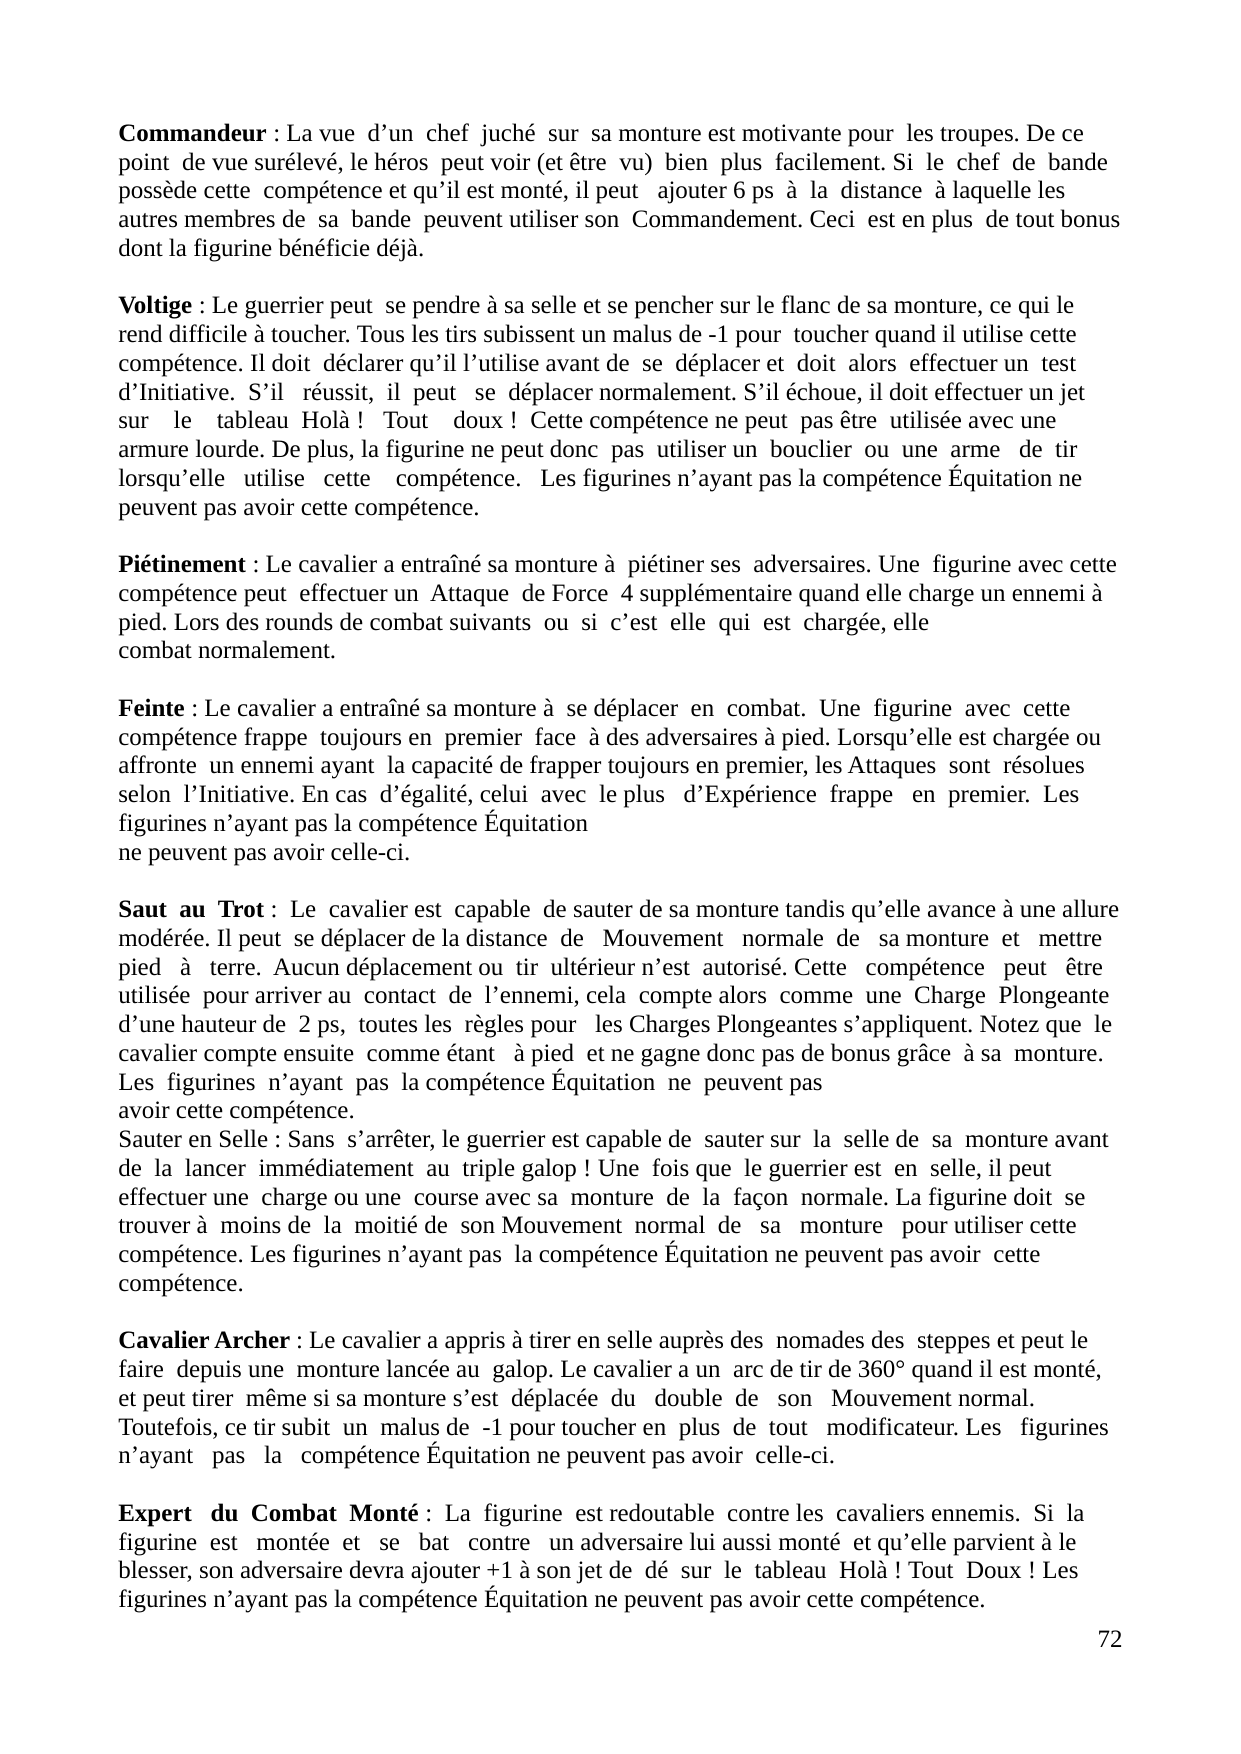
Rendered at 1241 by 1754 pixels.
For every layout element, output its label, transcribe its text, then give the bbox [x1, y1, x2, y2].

text Piétinement : Le cavalier a entraîné sa monture à piétiner ses adversaires. Une figurine avec cette compétence peut effectuer un Attaque de Force 4 supplémentaire quand elle charge un ennemi à pied. Lors des rounds de combat suivants ou si c’est elle qui est chargée, elle [118, 549, 1122, 636]
text Sauter en Selle : Sans s’arrêter, le guerrier est capable de sauter sur la selle de sa monture avant de la lancer immédiatement au triple galop ! Une fois que le guerrier est en selle, il peut effectuer une charge ou une course avec sa monture de la façon normale. La figurine doit se trouver à moins de la moitié de son Mouvement normal de sa monture pour utiliser cette compétence. Les figurines n’ayant pas la compétence Équitation ne peuvent pas avoir cette compétence. [118, 1124, 1122, 1297]
text avoir cette compétence. [118, 1096, 1122, 1124]
text combat normalement. [118, 636, 1122, 664]
text Cavalier Archer : Le cavalier a appris à tirer en selle auprès des nomades des steppes et peut le faire depuis une monture lancée au galop. Le cavalier a un arc de tir de 360° quand il est monté, et peut tirer même si sa monture s’est déplacée du double de son Mouvement normal. Toutefois, ce tir subit un malus de -1 pour toucher en plus de tout modificateur. Les figurines n’ayant pas la compétence Équitation ne peuvent pas avoir celle-ci. [118, 1326, 1122, 1469]
text ne peuvent pas avoir celle-ci. [118, 837, 1122, 866]
text Saut au Trot : Le cavalier est capable de sauter de sa monture tandis qu’elle avance à une allure modérée. Il peut se déplacer de la distance de Mouvement normale de sa monture et mettre pied à terre. Aucun déplacement ou tir ultérieur n’est autorisé. Cette compétence peut être utilisée pour arriver au contact de l’ennemi, cela compte alors comme une Charge Plongeante d’une hauteur de 2 ps, toutes les règles pour les Charges Plongeantes s’appliquent. Notez que le cavalier compte ensuite comme étant à pied et ne gagne donc pas de bonus grâce à sa monture. Les figurines n’ayant pas la compétence Équitation ne peuvent pas [118, 894, 1122, 1096]
text Voltige : Le guerrier peut se pendre à sa selle et se pencher sur le flanc de sa monture, ce qui le rend difficile à toucher. Tous les tirs subissent un malus de -1 pour toucher quand il utilise cette compétence. Il doit déclarer qu’il l’utilise avant de se déplacer et doit alors effectuer un test d’Initiative. S’il réussit, il peut se déplacer normalement. S’il échoue, il doit effectuer un jet sur le tableau Holà ! Tout doux ! Cette compétence ne peut pas être utilisée avec une armure lourde. De plus, la figurine ne peut donc pas utiliser un bouclier ou une arme de tir lorsqu’elle utilise cette compétence. Les figurines n’ayant pas la compétence Équitation ne peuvent pas avoir cette compétence. [118, 291, 1122, 521]
text Feinte : Le cavalier a entraîné sa monture à se déplacer en combat. Une figurine avec cette compétence frappe toujours en premier face à des adversaires à pied. Lorsqu’elle est chargée ou affronte un ennemi ayant la capacité de frapper toujours en premier, les Attaques sont résolues selon l’Initiative. En cas d’égalité, celui avec le plus d’Expérience frappe en premier. Les figurines n’ayant pas la compétence Équitation [118, 693, 1122, 837]
text Commandeur : La vue d’un chef juché sur sa monture est motivante pour les troupes. De ce point de vue surélevé, le héros peut voir (et être vu) bien plus facilement. Si le chef de bande possède cette compétence et qu’il est monté, il peut ajouter 6 ps à la distance à laquelle les autres membres de sa bande peuvent utiliser son Commandement. Ceci est en plus de tout bonus dont la figurine bénéficie déjà. [118, 118, 1122, 262]
text Expert du Combat Monté : La figurine est redoutable contre les cavaliers ennemis. Si la figurine est montée et se bat contre un adversaire lui aussi monté et qu’elle parvient à le blesser, son adversaire devra ajouter +1 à son jet de dé sur le tableau Holà ! Tout Doux ! Les figurines n’ayant pas la compétence Équitation ne peuvent pas avoir cette compétence. [118, 1498, 1122, 1613]
